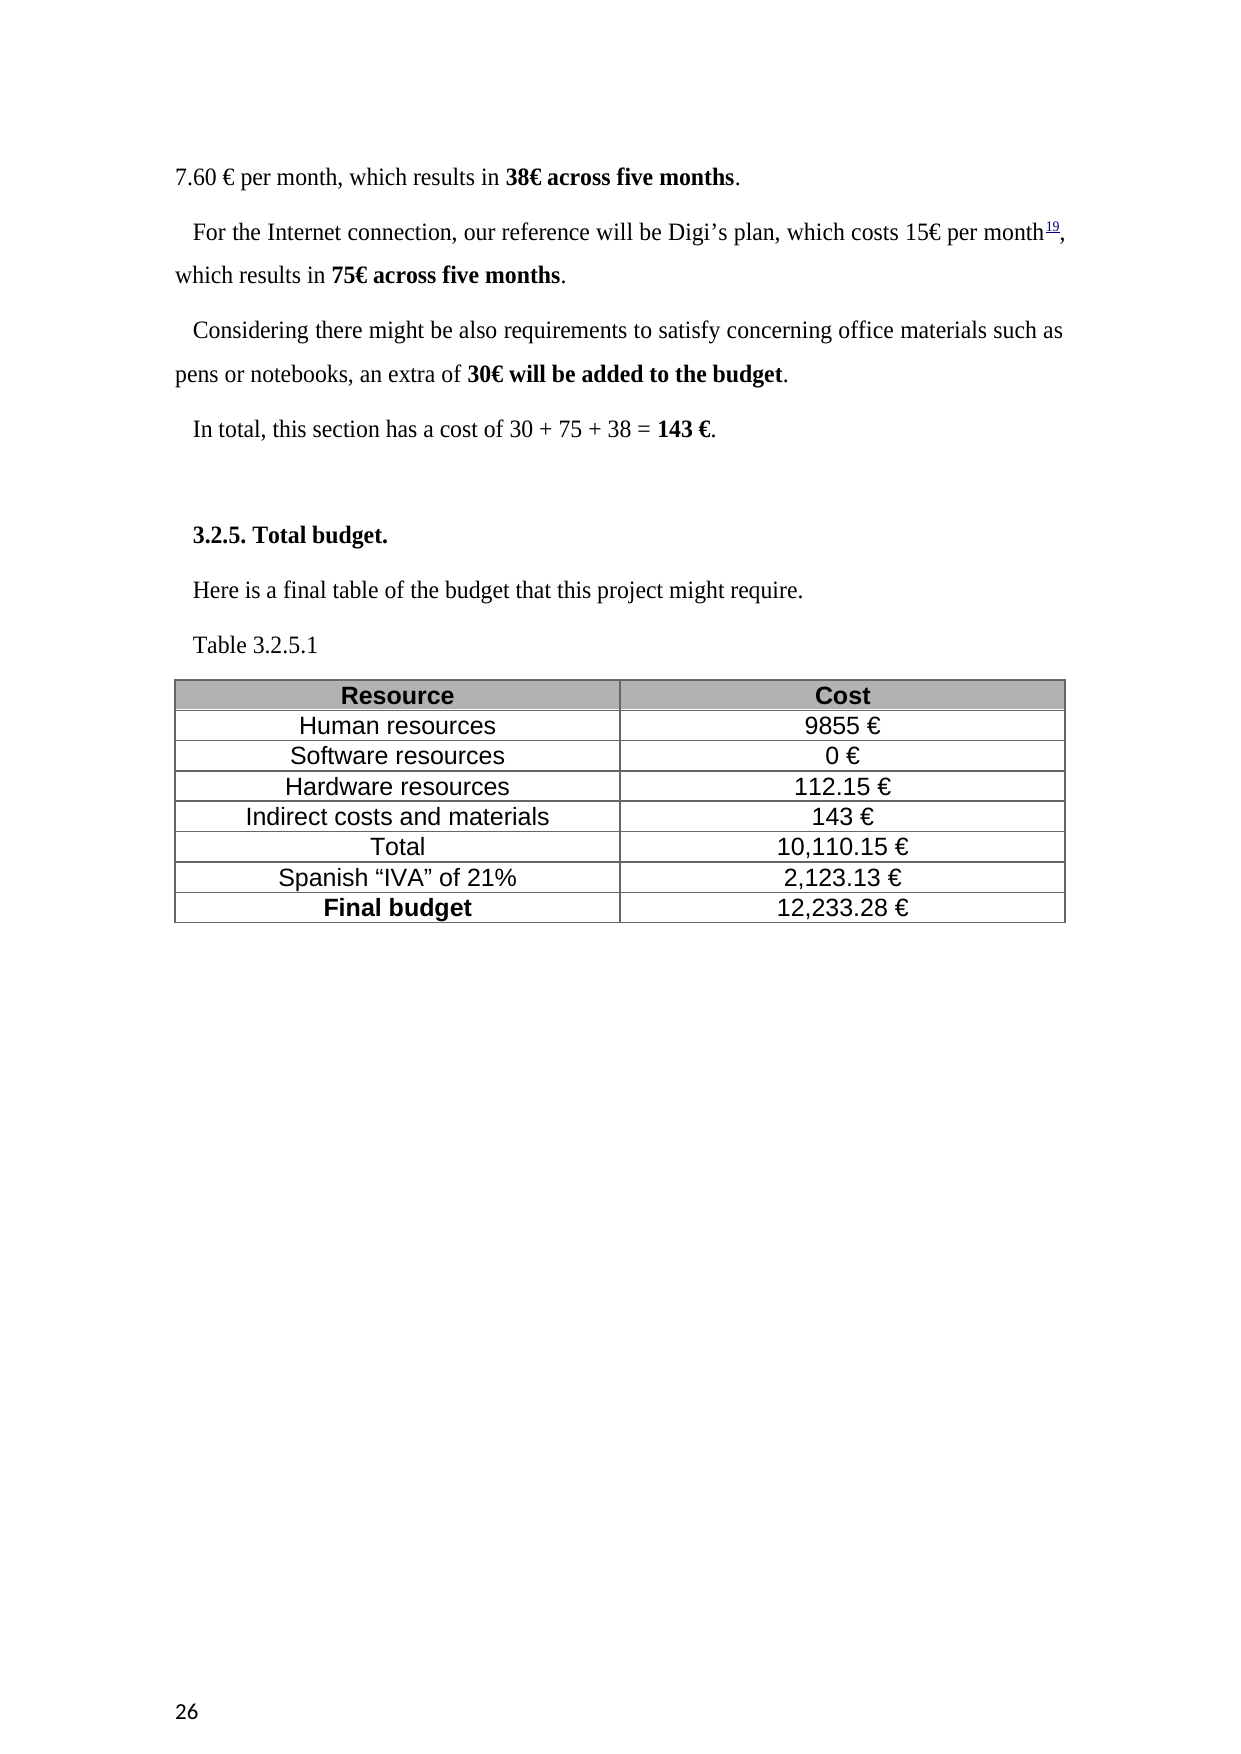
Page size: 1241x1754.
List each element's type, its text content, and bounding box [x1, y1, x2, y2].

table_cell 2,123.13 € [621, 863, 1064, 891]
table_cell Hardware resources [176, 772, 619, 800]
table_header Resource [176, 681, 619, 709]
text 7.60 € per month, which results in 38€ across five months. [175, 162, 1065, 191]
table_cell 143 € [621, 802, 1064, 831]
table_cell 0 € [621, 741, 1064, 770]
text Here is a final table of the budget that this project might require. [175, 575, 1065, 604]
table_cell Total [176, 832, 619, 861]
table_header Cost [621, 681, 1064, 709]
table_cell 10,110.15 € [621, 832, 1064, 861]
table_cell Software resources [176, 741, 619, 770]
table_cell Final budget [176, 893, 619, 922]
text In total, this section has a cost of 30 + 75 + 38 = 143 €. [175, 414, 1065, 442]
table_cell Indirect costs and materials [176, 802, 619, 831]
text Table 3.2.5.1 [175, 630, 1065, 659]
table_cell Spanish “IVA” of 21% [176, 863, 619, 891]
text 3.2.5. Total budget. [175, 520, 1065, 549]
table_cell 9855 € [621, 711, 1064, 740]
table_cell Human resources [176, 711, 619, 740]
text For the Internet connection, our reference will be Digi’s plan, which costs 15€ per month19, which results in 75€ across five months. [175, 217, 1065, 289]
table_cell 112.15 € [621, 772, 1064, 800]
table_cell 12,233.28 € [621, 893, 1064, 922]
text Considering there might be also requirements to satisfy concerning office materials such as pens or notebooks, an extra of 30€ will be added to the budget. [175, 316, 1065, 387]
